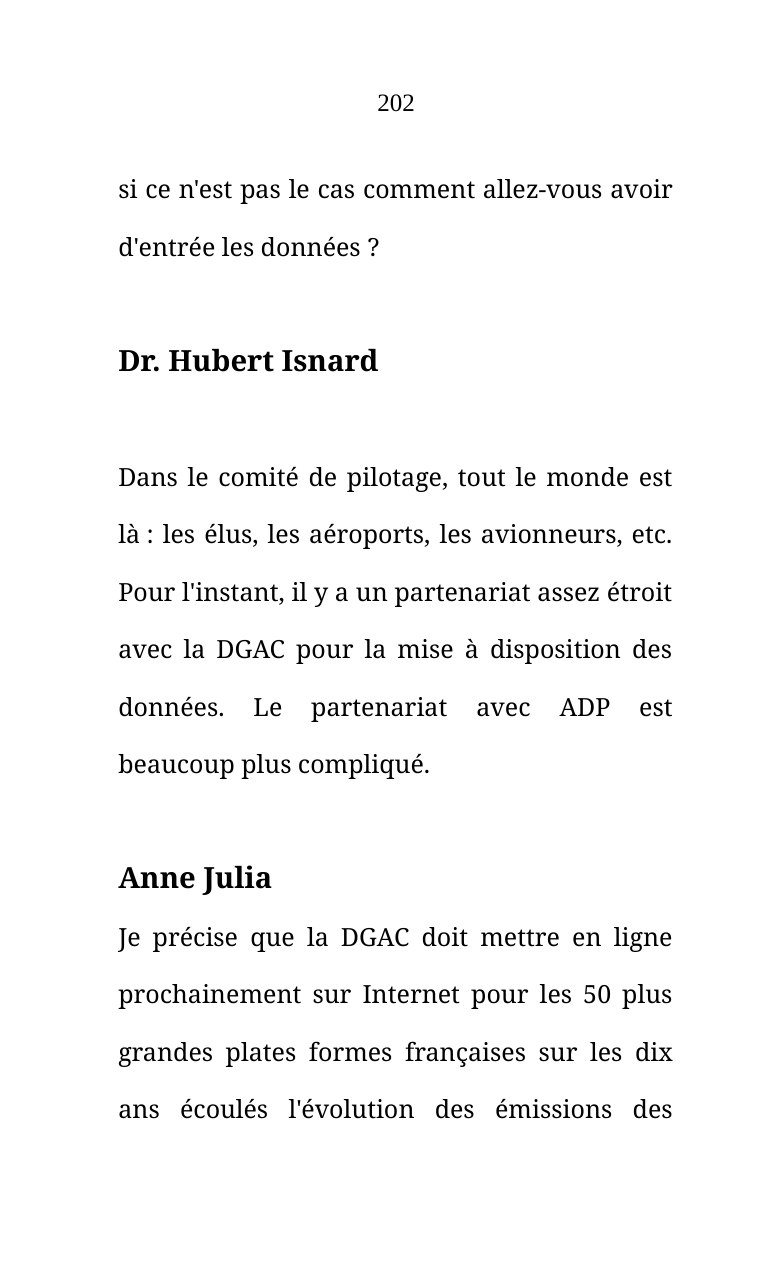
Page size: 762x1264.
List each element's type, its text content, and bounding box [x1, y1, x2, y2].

text si ce n'est pas le cas comment allez-vous avoir d'entrée les données ? [118, 147, 673, 264]
text Dr. Hubert Isnard [118, 321, 673, 380]
text Je précise que la DGAC doit mettre en ligne prochainement sur Internet pour les 50 plus grandes plates formes françaises sur les dix ans écoulés l'évolution des émissions des [118, 897, 673, 1126]
text Dans le comité de pilotage, tout le monde est là : les élus, les aéroports, les avionneurs, etc. Pour l'instant, il y a un partenariat assez étroit avec la DGAC pour la mise à disposition des données. Le partenariat avec ADP est beaucoup plus compliqué. [118, 436, 673, 781]
text Anne Julia [118, 839, 673, 897]
